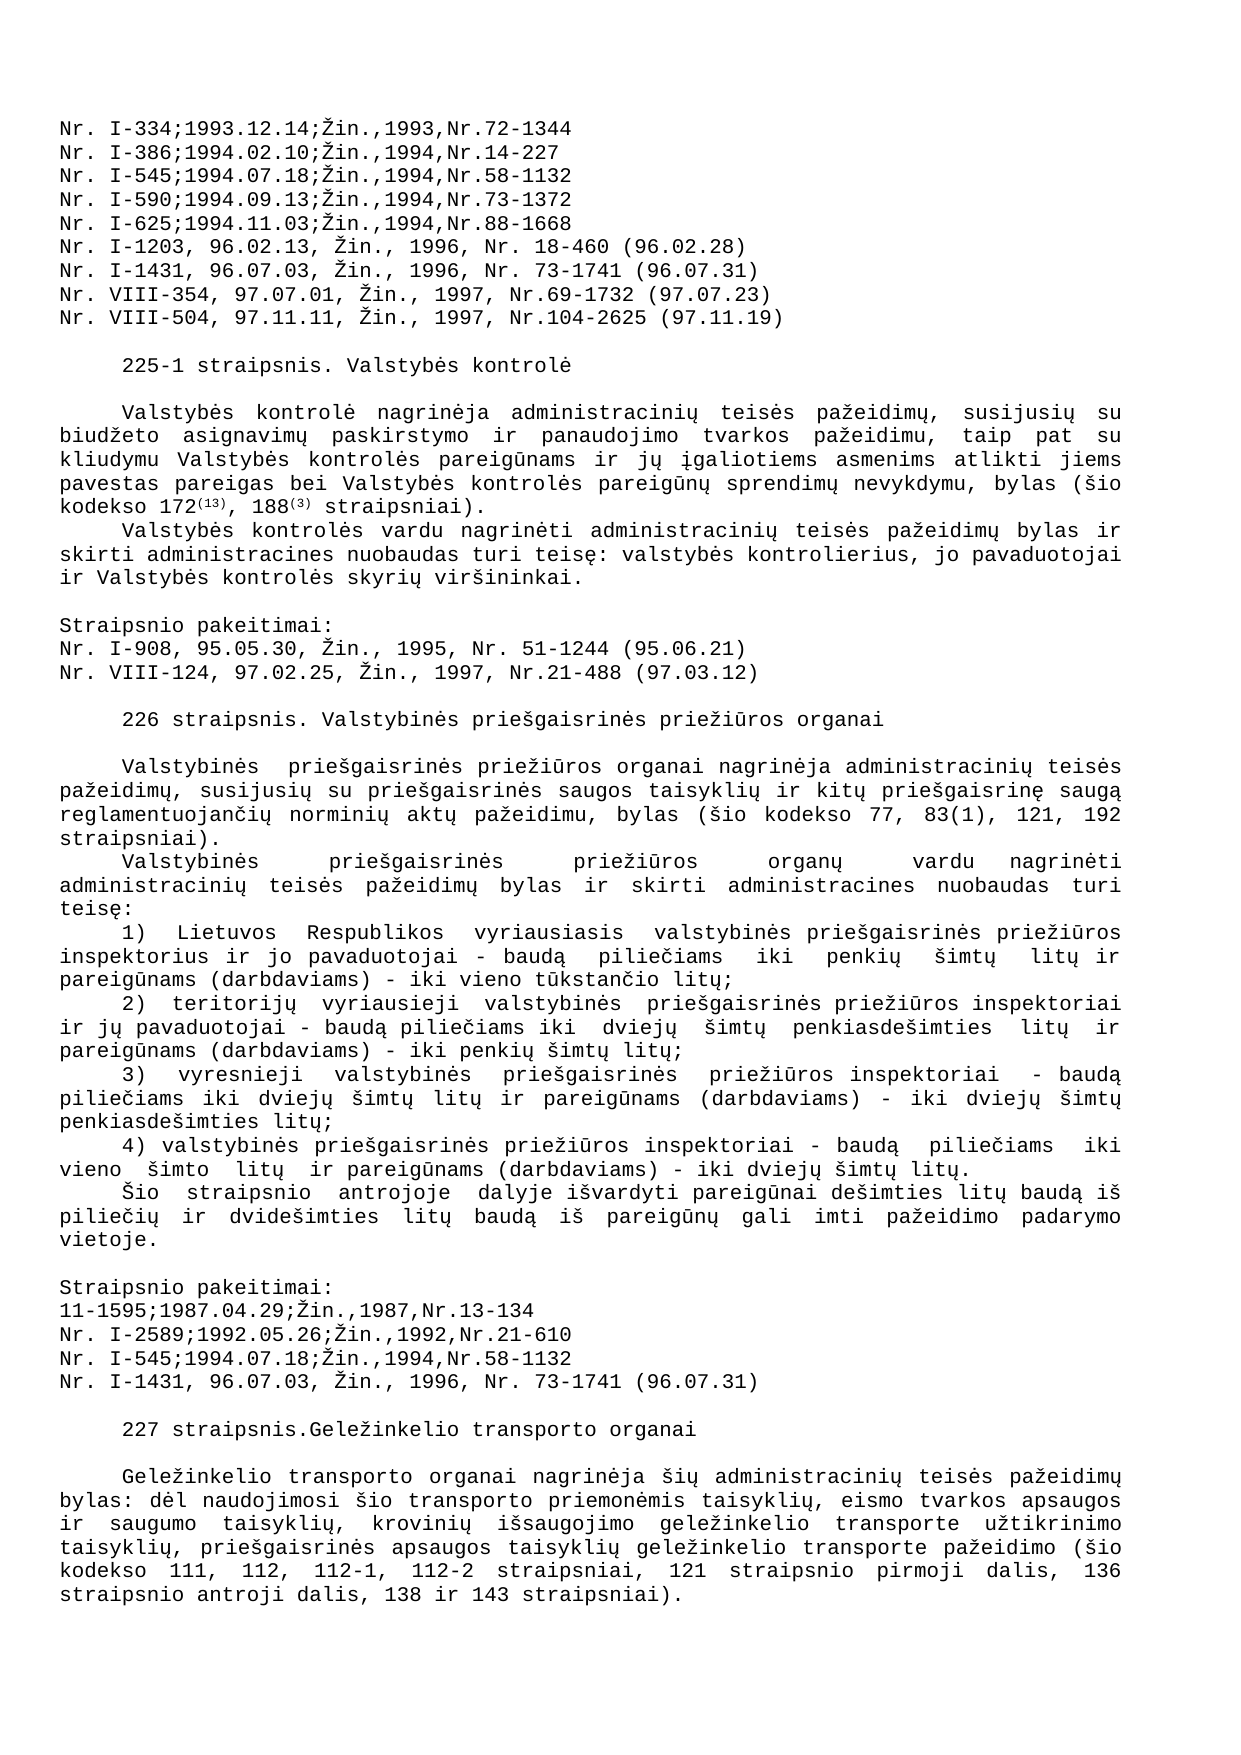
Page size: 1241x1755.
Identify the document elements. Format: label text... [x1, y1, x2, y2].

text Nr. I-545;1994.07.18;Žin.,1994,Nr.58-1132 [59, 165, 1122, 189]
text 1) Lietuvos Respublikos vyriausiasis valstybinės priešgaisrinės priežiūros inspektorius ir jo pavaduotojai - baudą piliečiams iki penkių šimtų litų ir pareigūnams (darbdaviams) - iki vieno tūkstančio litų; [59, 922, 1122, 993]
text Nr. I-1431, 96.07.03, Žin., 1996, Nr. 73-1741 (96.07.31) [59, 1371, 1122, 1395]
text Straipsnio pakeitimai: [59, 615, 1122, 638]
text Nr. I-2589;1992.05.26;Žin.,1992,Nr.21-610 [59, 1324, 1122, 1348]
text Nr. I-334;1993.12.14;Žin.,1993,Nr.72-1344 [59, 118, 1122, 142]
text Nr. I-1431, 96.07.03, Žin., 1996, Nr. 73-1741 (96.07.31) [59, 260, 1122, 284]
text Nr. I-625;1994.11.03;Žin.,1994,Nr.88-1668 [59, 213, 1122, 236]
text 3) vyresnieji valstybinės priešgaisrinės priežiūros inspektoriai - baudą piliečiams iki dviejų šimtų litų ir pareigūnams (darbdaviams) - iki dviejų šimtų penkiasdešimties litų; [59, 1064, 1122, 1135]
text Valstybės kontrolės vardu nagrinėti administracinių teisės pažeidimų bylas ir skirti administracines nuobaudas turi teisę: valstybės kontrolierius, jo pavaduotojai ir Valstybės kontrolės skyrių viršininkai. [59, 520, 1122, 591]
text Nr. I-590;1994.09.13;Žin.,1994,Nr.73-1372 [59, 189, 1122, 213]
text Nr. VIII-124, 97.02.25, Žin., 1997, Nr.21-488 (97.03.12) [59, 662, 1122, 686]
text Nr. I-545;1994.07.18;Žin.,1994,Nr.58-1132 [59, 1348, 1122, 1371]
text Valstybinės priešgaisrinės priežiūros organai nagrinėja administracinių teisės pažeidimų, susijusių su priešgaisrinės saugos taisyklių ir kitų priešgaisrinę saugą reglamentuojančių norminių aktų pažeidimu, bylas (šio kodekso 77, 83(1), 121, 192 straipsniai). [59, 757, 1122, 851]
text Nr. I-386;1994.02.10;Žin.,1994,Nr.14-227 [59, 142, 1122, 165]
text Nr. VIII-354, 97.07.01, Žin., 1997, Nr.69-1732 (97.07.23) [59, 284, 1122, 307]
text Valstybinės priešgaisrinės priežiūros organų vardu nagrinėti administracinių teisės pažeidimų bylas ir skirti administracines nuobaudas turi teisę: [59, 851, 1122, 922]
text 226 straipsnis. Valstybinės priešgaisrinės priežiūros organai [59, 709, 1122, 733]
text Valstybės kontrolė nagrinėja administracinių teisės pažeidimų, susijusių su biudžeto asignavimų paskirstymo ir panaudojimo tvarkos pažeidimu, taip pat su kliudymu Valstybės kontrolės pareigūnams ir jų įgaliotiems asmenims atlikti jiems pavestas pareigas bei Valstybės kontrolės pareigūnų sprendimų nevykdymu, bylas (šio kodekso 172(13), 188(3) straipsniai). [59, 402, 1122, 520]
text Nr. VIII-504, 97.11.11, Žin., 1997, Nr.104-2625 (97.11.19) [59, 307, 1122, 331]
text 11-1595;1987.04.29;Žin.,1987,Nr.13-134 [59, 1300, 1122, 1324]
text 227 straipsnis.Geležinkelio transporto organai [59, 1419, 1122, 1442]
text Nr. I-908, 95.05.30, Žin., 1995, Nr. 51-1244 (95.06.21) [59, 638, 1122, 662]
text Straipsnio pakeitimai: [59, 1277, 1122, 1300]
text 4) valstybinės priešgaisrinės priežiūros inspektoriai - baudą piliečiams iki vieno šimto litų ir pareigūnams (darbdaviams) - iki dviejų šimtų litų. [59, 1135, 1122, 1182]
text Geležinkelio transporto organai nagrinėja šių administracinių teisės pažeidimų bylas: dėl naudojimosi šio transporto priemonėmis taisyklių, eismo tvarkos apsaugos ir saugumo taisyklių, krovinių išsaugojimo geležinkelio transporte užtikrinimo taisyklių, priešgaisrinės apsaugos taisyklių geležinkelio transporte pažeidimo (šio kodekso 111, 112, 112-1, 112-2 straipsniai, 121 straipsnio pirmoji dalis, 136 straipsnio antroji dalis, 138 ir 143 straipsniai). [59, 1466, 1122, 1608]
text Šio straipsnio antrojoje dalyje išvardyti pareigūnai dešimties litų baudą iš piliečių ir dvidešimties litų baudą iš pareigūnų gali imti pažeidimo padarymo vietoje. [59, 1182, 1122, 1253]
text Nr. I-1203, 96.02.13, Žin., 1996, Nr. 18-460 (96.02.28) [59, 236, 1122, 260]
text 2) teritorijų vyriausieji valstybinės priešgaisrinės priežiūros inspektoriai ir jų pavaduotojai - baudą piliečiams iki dviejų šimtų penkiasdešimties litų ir pareigūnams (darbdaviams) - iki penkių šimtų litų; [59, 993, 1122, 1064]
text 225-1 straipsnis. Valstybės kontrolė [59, 354, 1122, 378]
